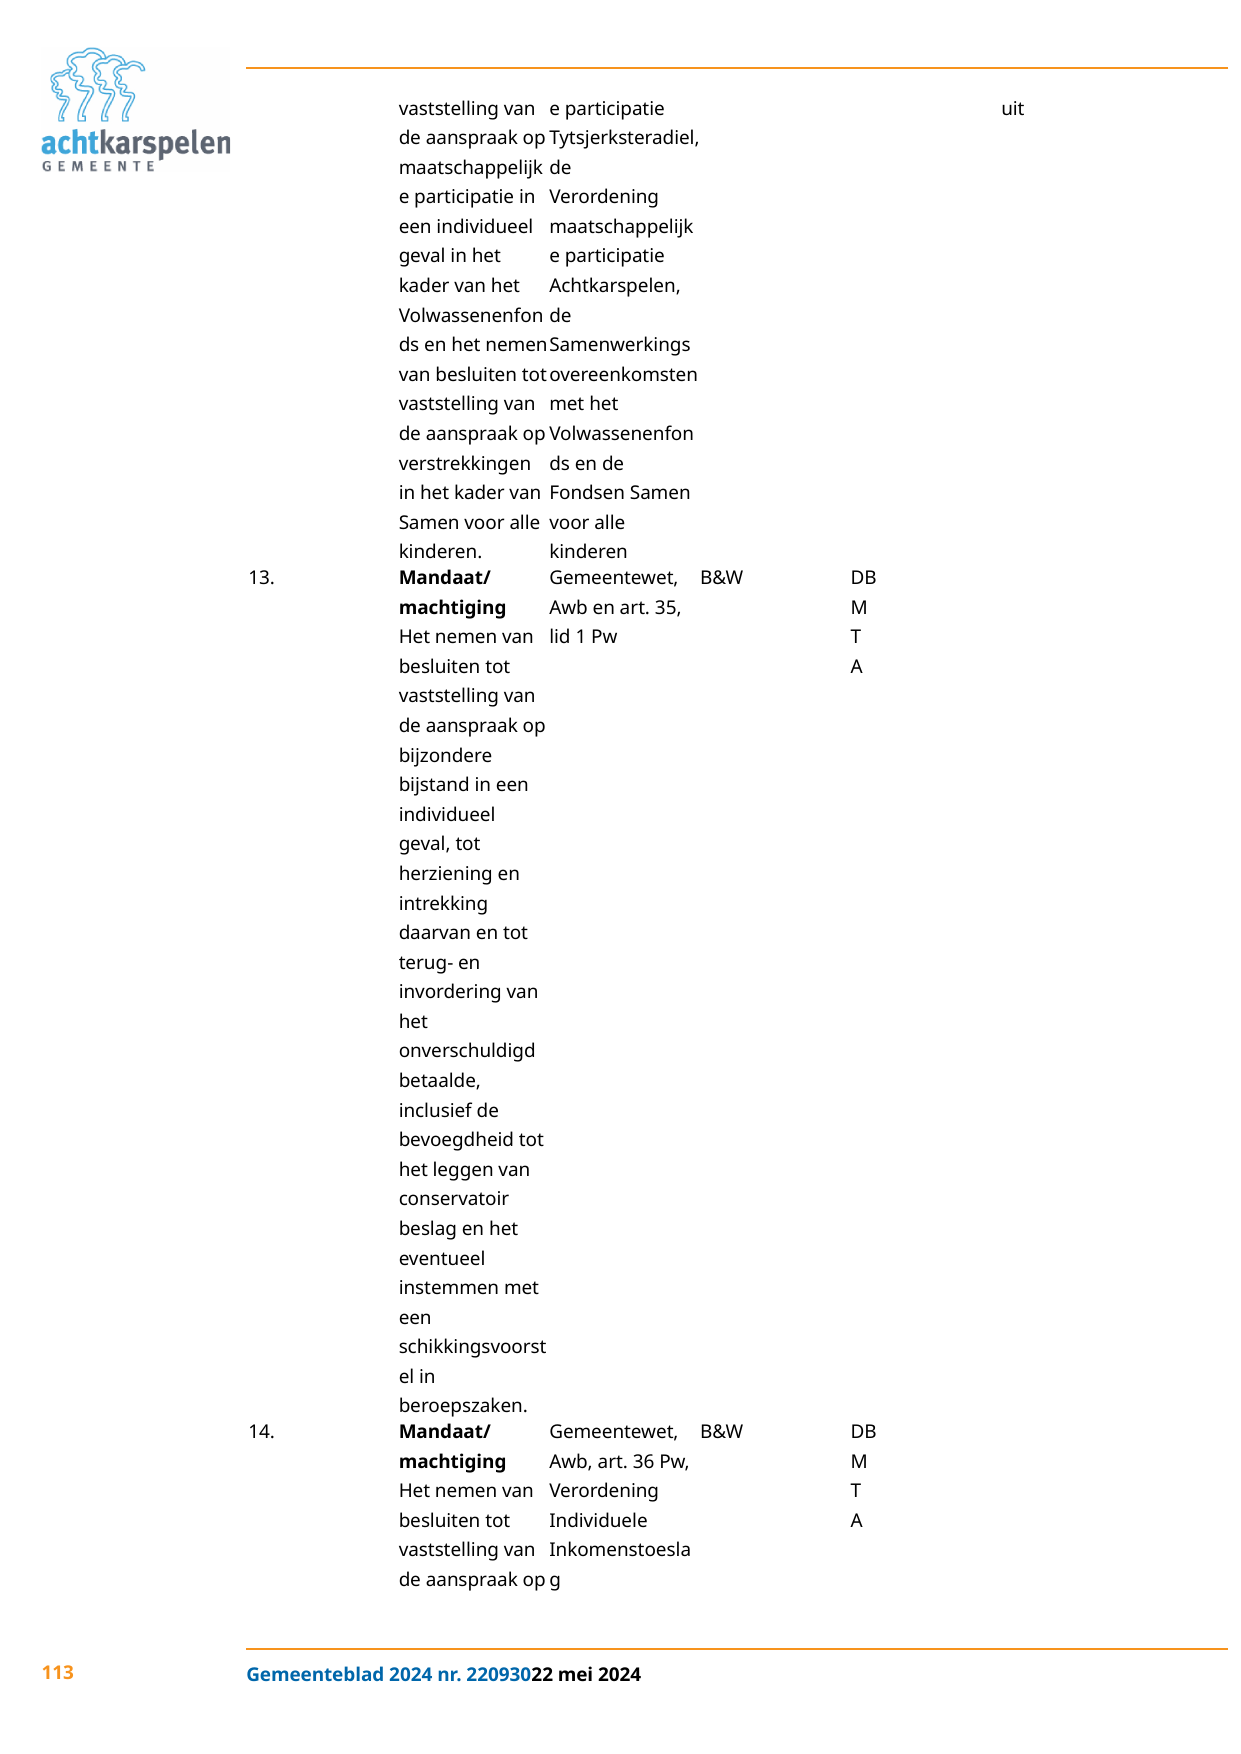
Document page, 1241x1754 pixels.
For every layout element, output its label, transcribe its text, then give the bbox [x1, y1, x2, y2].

table_cell DB M T A [850, 564, 1001, 1418]
table_cell B&W [700, 1418, 850, 1592]
table_cell vaststelling van de aanspraak op maatschappelijke participatie in een individueel geval in het kader van het Volwassenenfonds en het nemen van besluiten tot vaststelling van de aanspraak op verstrekkingen in het kader van Samen voor alle kinderen. [399, 95, 549, 564]
table_cell 14. [248, 1418, 398, 1592]
table_cell DB M T A [850, 1418, 1001, 1592]
table_cell [700, 95, 850, 564]
picture [41, 47, 231, 172]
table_cell [248, 95, 398, 564]
table_cell uit [1001, 95, 1152, 564]
table_cell Gemeentewet, Awb, art. 36 Pw, Verordening Individuele Inkomenstoeslag [549, 1418, 700, 1592]
table_cell Gemeentewet, Awb en art. 35, lid 1 Pw [549, 564, 700, 1418]
table_cell [1001, 1418, 1152, 1592]
table_cell e participatie Tytsjerksteradiel, de Verordening maatschappelijke participatie Achtkarspelen, de Samenwerkingsovereenkomsten met het Volwassenenfonds en de Fondsen Samen voor alle kinderen [549, 95, 700, 564]
table_cell [1001, 564, 1152, 1418]
table_cell Mandaat/machtiging Het nemen van besluiten tot vaststelling van de aanspraak op bijzondere bijstand in een individueel geval, tot herziening en intrekking daarvan en tot terug- en invordering van het onverschuldigd betaalde, inclusief de bevoegdheid tot het leggen van conservatoir beslag en het eventueel instemmen met een schikkingsvoorstel in beroepszaken. [399, 564, 549, 1418]
table_cell [850, 95, 1001, 564]
table_cell 13. [248, 564, 398, 1418]
table_cell Mandaat/machtiging Het nemen van besluiten tot vaststelling van de aanspraak op [399, 1418, 549, 1592]
table_cell B&W [700, 564, 850, 1418]
